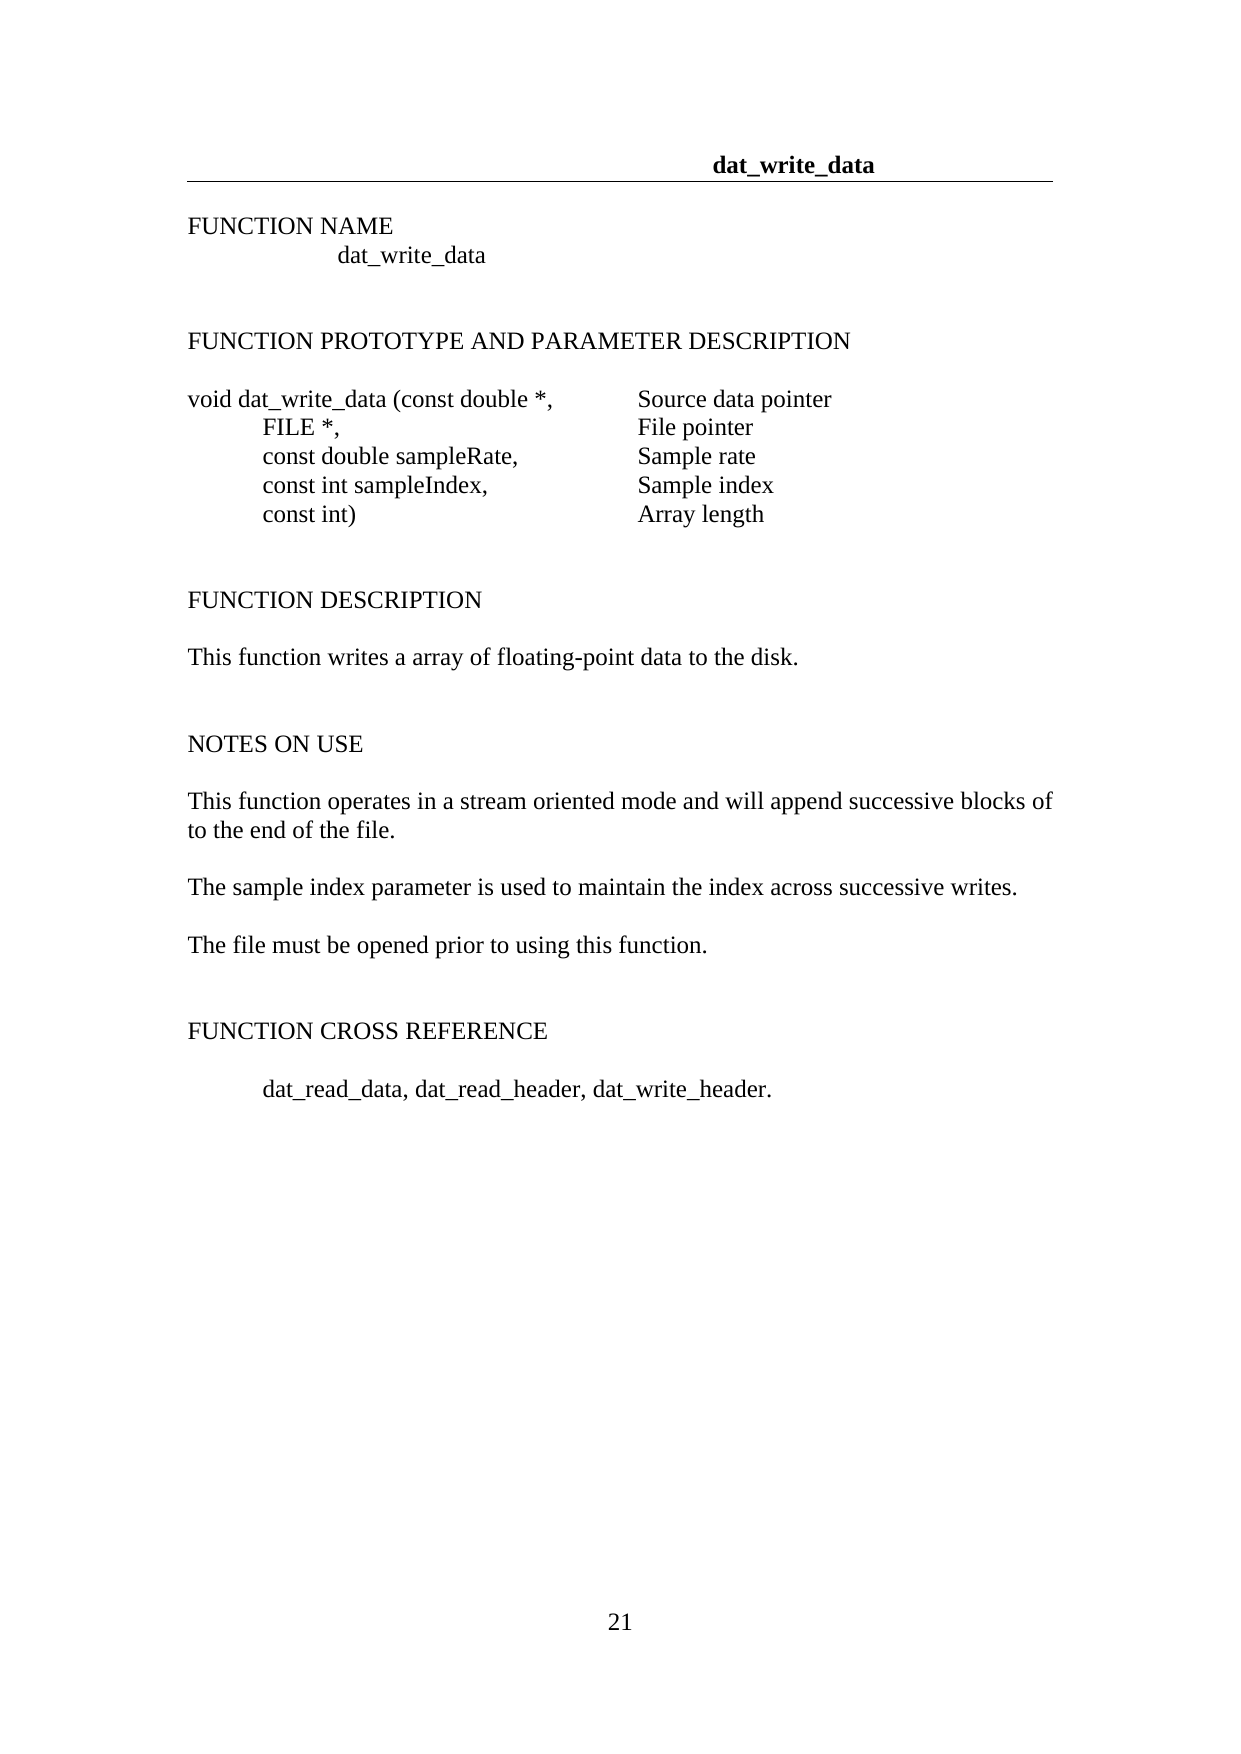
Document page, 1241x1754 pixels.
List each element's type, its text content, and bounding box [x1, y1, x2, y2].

text This function writes a array of floating-point data to the disk. [187, 642, 1053, 671]
text const double sampleRate, Sample rate [187, 441, 1053, 470]
text This function operates in a stream oriented mode and will append successive blocks of to the end of the file. [187, 786, 1053, 844]
text The sample index parameter is used to maintain the index across successive writes. [187, 872, 1053, 901]
text FUNCTION NAME [187, 211, 1053, 240]
text FUNCTION PROTOTYPE AND PARAMETER DESCRIPTION [187, 326, 1053, 355]
subtitle dat_write_data [187, 150, 1053, 181]
text FILE *, File pointer [187, 412, 1053, 441]
text const int sampleIndex, Sample index [187, 470, 1053, 499]
text FUNCTION CROSS REFERENCE [187, 1016, 1053, 1045]
text The file must be opened prior to using this function. [187, 930, 1053, 959]
text dat_write_data [187, 240, 1053, 269]
text const int) Array length [187, 499, 1053, 527]
text NOTES ON USE [187, 729, 1053, 757]
text FUNCTION DESCRIPTION [187, 585, 1053, 614]
text void dat_write_data (const double *, Source data pointer [187, 384, 1053, 412]
text dat_read_data, dat_read_header, dat_write_header. [187, 1074, 1053, 1102]
